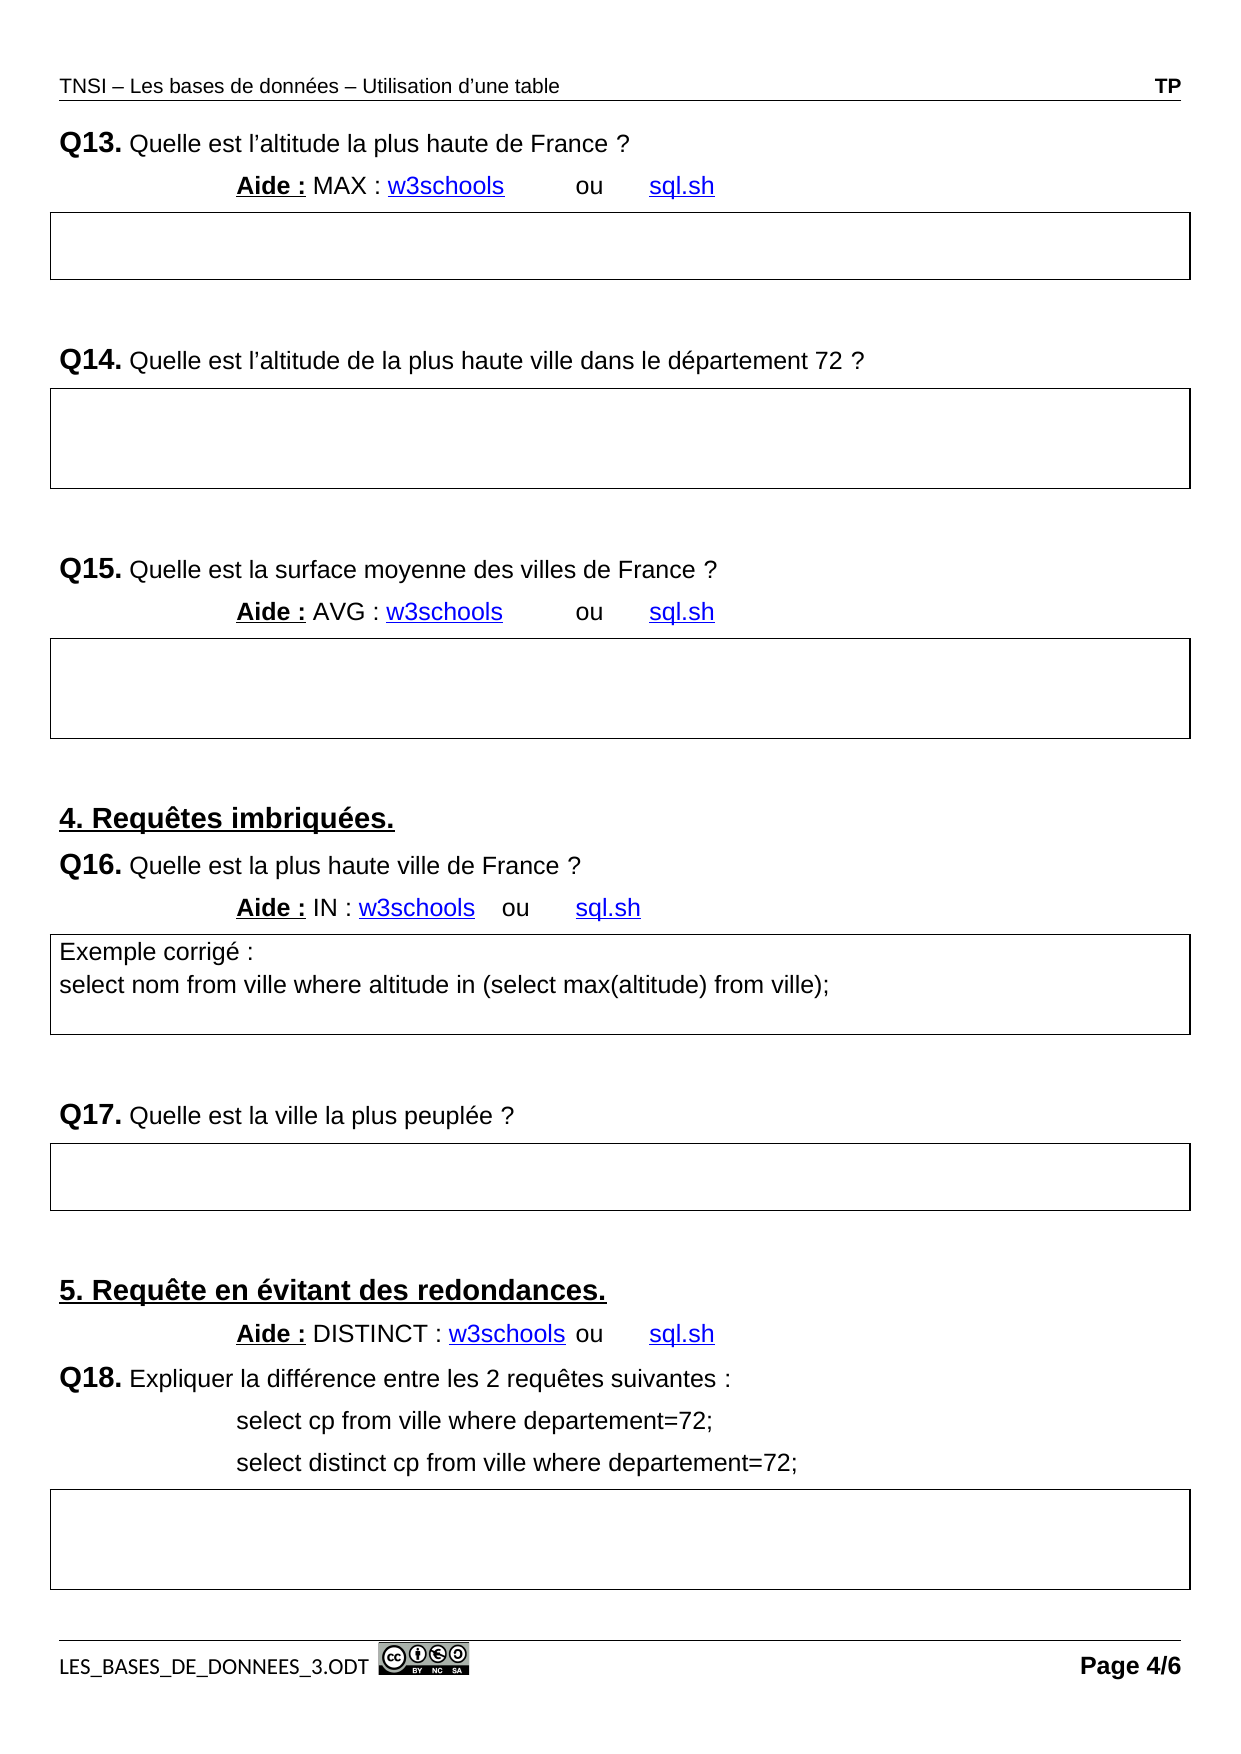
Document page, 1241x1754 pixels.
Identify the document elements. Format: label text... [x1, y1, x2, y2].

text Q13. Quelle est l’altitude la plus haute de France ? [59, 125, 1181, 158]
text Q16. Quelle est la plus haute ville de France ? [59, 847, 1181, 881]
text Q15. Quelle est la surface moyenne des villes de France ? [59, 551, 1181, 584]
text Aide : MAX : w3schools ou sql.sh [236, 171, 1181, 200]
text select cp from ville where departement=72; [236, 1406, 1181, 1435]
text select nom from ville where altitude in (select max(altitude) from ville); [51, 967, 1189, 999]
text Q14. Quelle est l’altitude de la plus haute ville dans le département 72 ? [59, 342, 1181, 376]
text Aide : AVG : w3schools ou sql.sh [236, 597, 1181, 626]
text select distinct cp from ville where departement=72; [236, 1447, 1181, 1476]
list Requête en évitant des redondances. [59, 1273, 1181, 1306]
list Requêtes imbriquées. [59, 801, 1181, 834]
picture [378, 1642, 470, 1675]
text Aide : DISTINCT : w3schools ou sql.sh [236, 1319, 1181, 1348]
text Q18. Expliquer la différence entre les 2 requêtes suivantes : [59, 1360, 1181, 1394]
text Aide : IN : w3schools ou sql.sh [236, 893, 1181, 922]
text Q17. Quelle est la ville la plus peuplée ? [59, 1097, 1181, 1131]
text Exemple corrigé : [51, 935, 1189, 966]
